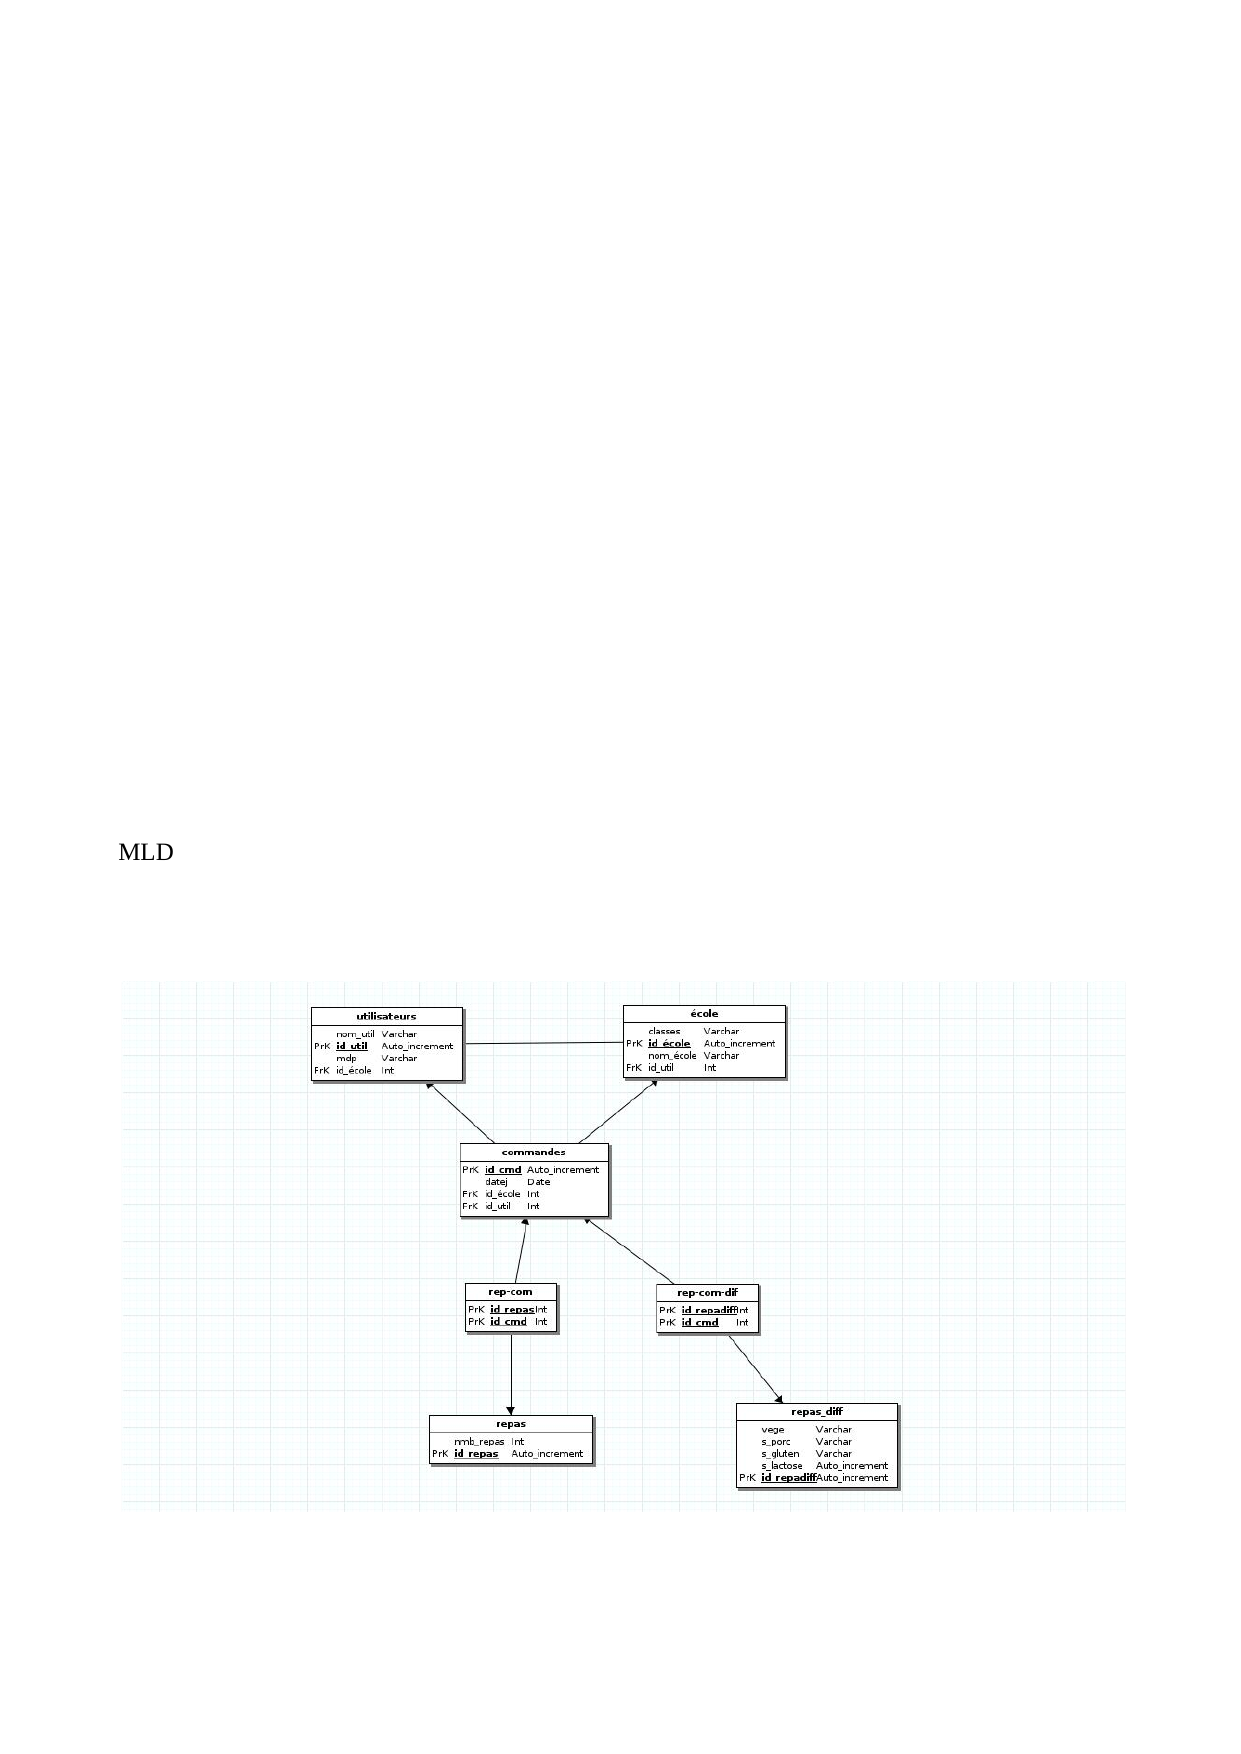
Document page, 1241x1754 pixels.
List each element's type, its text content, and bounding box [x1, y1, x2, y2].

text MLD [118, 837, 1122, 866]
picture [121, 981, 1126, 1512]
